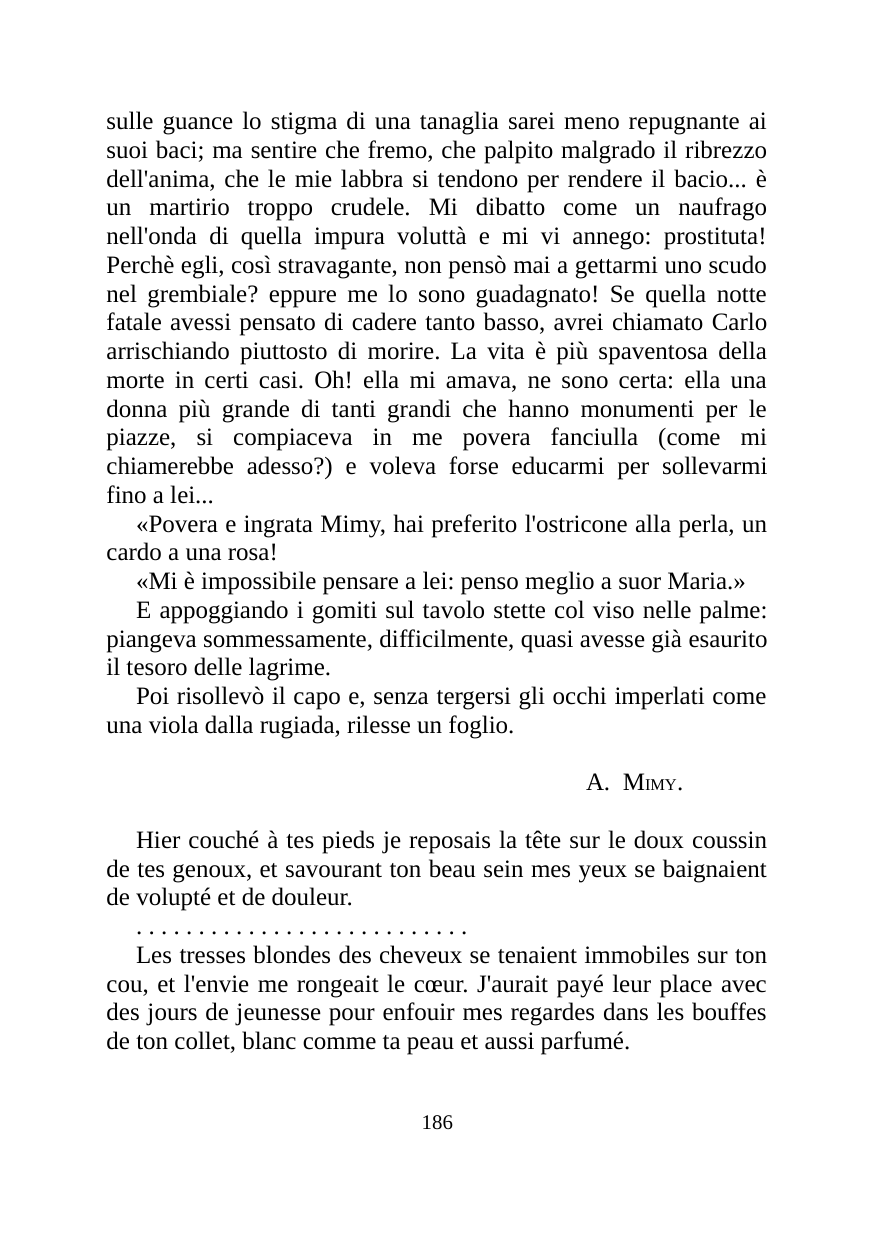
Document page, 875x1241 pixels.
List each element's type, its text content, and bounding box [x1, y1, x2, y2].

text Poi risollevò il capo e, senza tergersi gli occhi imperlati come una viola dalla rugiada, rilesse un foglio. [106, 681, 768, 739]
text Les tresses blondes des cheveux se tenaient immobiles sur ton cou, et l'envie me rongeait le cœur. J'aurait payé leur place avec des jours de jeunesse pour enfouir mes regardes dans les bouffes de ton collet, blanc comme ta peau et aussi parfumé. [106, 940, 768, 1055]
text E appoggiando i gomiti sul tavolo stette col viso nelle palme: piangeva sommessamente, difficilmente, quasi avesse già esaurito il tesoro delle lagrime. [106, 595, 768, 681]
text . . . . . . . . . . . . . . . . . . . . . . . . . . . [106, 911, 768, 940]
text A. Mimy. [556, 767, 768, 796]
text «Povera e ingrata Mimy, hai preferito l'ostricone alla perla, un cardo a una rosa! [106, 509, 768, 566]
text Hier couché à tes pieds je reposais la tête sur le doux coussin de tes genoux, et savourant ton beau sein mes yeux se baignaient de volupté et de douleur. [106, 825, 768, 911]
text sulle guance lo stigma di una tanaglia sarei meno repugnante ai suoi baci; ma sentire che fremo, che palpito malgrado il ribrezzo dell'anima, che le mie labbra si tendono per rendere il bacio... è un martirio troppo crudele. Mi dibatto come un naufrago nell'onda di quella impura voluttà e mi vi annego: prostituta! Perchè egli, così stravagante, non pensò mai a gettarmi uno scudo nel grembiale? eppure me lo sono guadagnato! Se quella notte fatale avessi pensato di cadere tanto basso, avrei chiamato Carlo arrischiando piuttosto di morire. La vita è più spaventosa della morte in certi casi. Oh! ella mi amava, ne sono certa: ella una donna più grande di tanti grandi che hanno monumenti per le piazze, si compiaceva in me povera fanciulla (come mi chiamerebbe adesso?) e voleva forse educarmi per sollevarmi fino a lei... [106, 106, 768, 509]
text «Mi è impossibile pensare a lei: penso meglio a suor Maria.» [106, 566, 768, 595]
